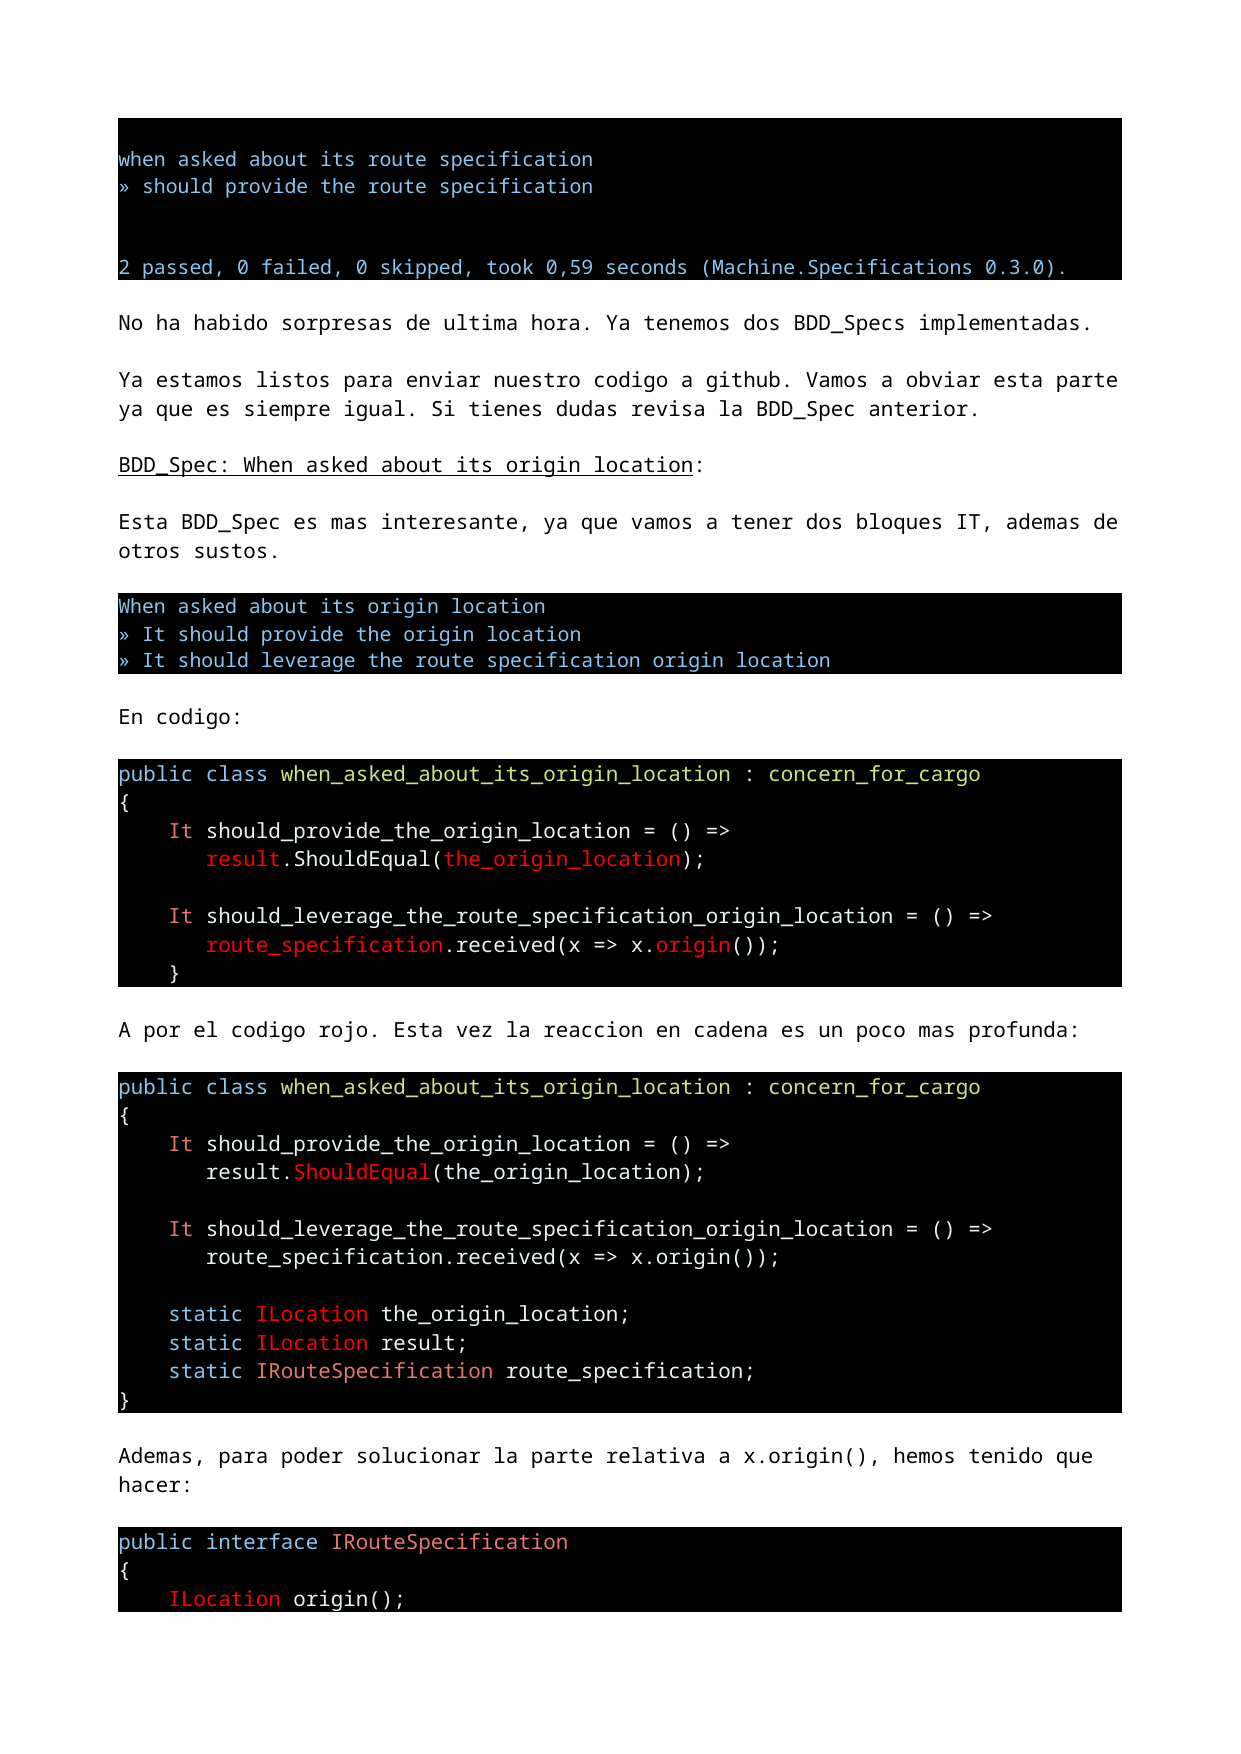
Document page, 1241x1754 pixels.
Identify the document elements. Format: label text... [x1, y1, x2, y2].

text It should_provide_the_origin_location = () => [118, 1129, 1122, 1157]
text Ademas, para poder solucionar la parte relativa a x.origin(), hemos tenido que hacer: [118, 1442, 1122, 1498]
text 2 passed, 0 failed, 0 skipped, took 0,59 seconds (Machine.Specifications 0.3.0). [118, 253, 1122, 280]
text When asked about its origin location [118, 593, 1122, 620]
text } [118, 1385, 1122, 1413]
text } [118, 958, 1122, 987]
text static ILocation result; [118, 1328, 1122, 1356]
text public interface IRouteSpecification [118, 1527, 1122, 1555]
text route_specification.received(x => x.origin()); [118, 930, 1122, 958]
text result.ShouldEqual(the_origin_location); [118, 844, 1122, 873]
text It should_provide_the_origin_location = () => [118, 816, 1122, 844]
text En codigo: [118, 702, 1122, 731]
text Esta BDD_Spec es mas interesante, ya que vamos a tener dos bloques IT, ademas de otros sustos. [118, 507, 1122, 564]
text Ya estamos listos para enviar nuestro codigo a github. Vamos a obviar esta parte ya que es siempre igual. Si tienes dudas revisa la BDD_Spec anterior. [118, 365, 1122, 422]
text » It should leverage the route specification origin location [118, 647, 1122, 674]
text BDD_Spec: When asked about its origin location: [118, 451, 1122, 479]
text ILocation origin(); [118, 1584, 1122, 1612]
text { [118, 1555, 1122, 1584]
text A por el codigo rojo. Esta vez la reaccion en cadena es un poco mas profunda: [118, 1015, 1122, 1043]
text static ILocation the_origin_location; [118, 1299, 1122, 1328]
text » should provide the route specification [118, 172, 1122, 199]
text when asked about its route specification [118, 145, 1122, 172]
text static IRouteSpecification route_specification; [118, 1356, 1122, 1385]
text It should_leverage_the_route_specification_origin_location = () => [118, 1214, 1122, 1242]
text { [118, 787, 1122, 816]
text No ha habido sorpresas de ultima hora. Ya tenemos dos BDD_Specs implementadas. [118, 308, 1122, 337]
text route_specification.received(x => x.origin()); [118, 1242, 1122, 1271]
text » It should provide the origin location [118, 620, 1122, 647]
text public class when_asked_about_its_origin_location : concern_for_cargo [118, 1072, 1122, 1100]
text { [118, 1100, 1122, 1129]
text public class when_asked_about_its_origin_location : concern_for_cargo [118, 759, 1122, 787]
text It should_leverage_the_route_specification_origin_location = () => [118, 901, 1122, 930]
text result.ShouldEqual(the_origin_location); [118, 1157, 1122, 1186]
